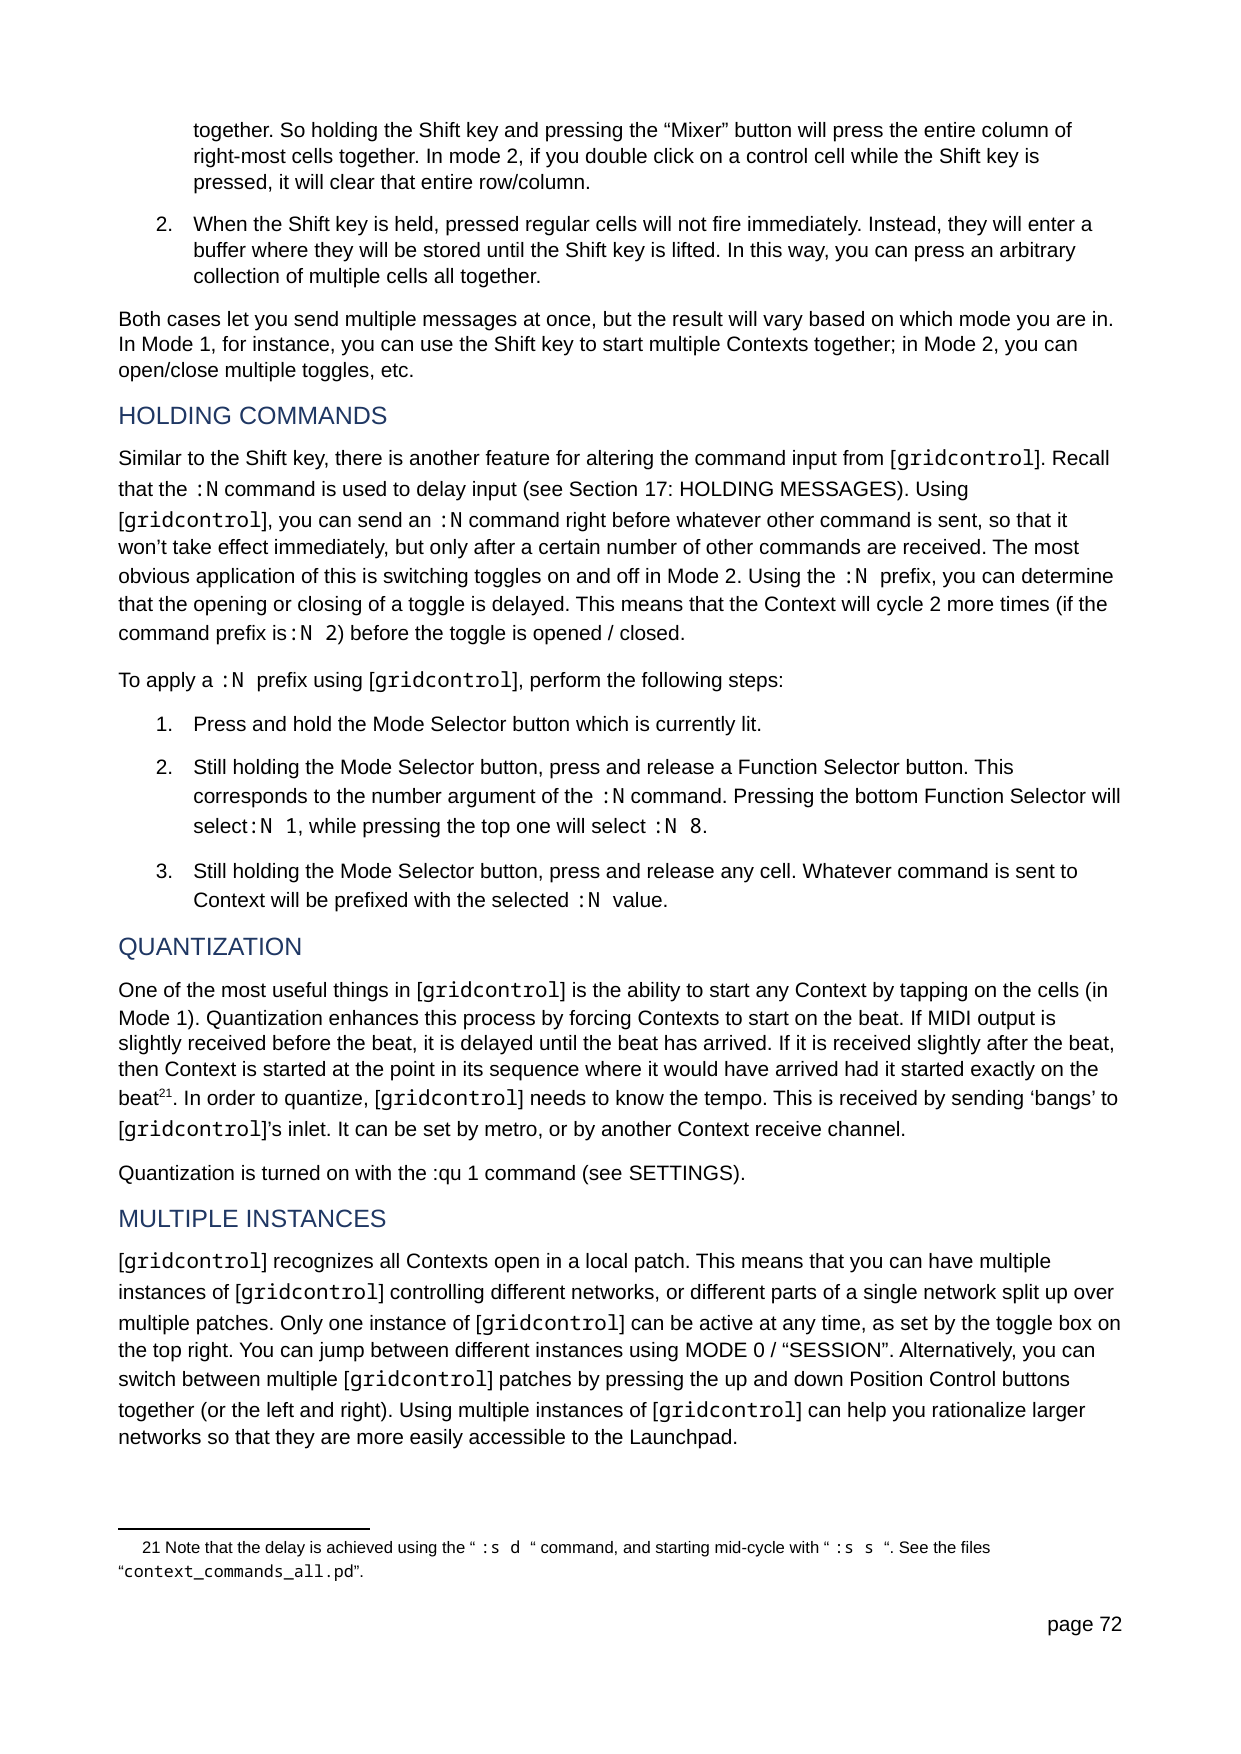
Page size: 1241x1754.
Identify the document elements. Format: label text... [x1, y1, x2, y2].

subtitle HOLDING COMMANDS [118, 401, 1122, 429]
list Still holding the Mode Selector button, press and release a Function Selector button. This corresponds to the number argument of the :N command. Pressing the bottom Function Selector will select:N 1, while pressing the top one will select :N 8. [156, 755, 1122, 840]
text Both cases let you send multiple messages at once, but the result will vary based on which mode you are in. In Mode 1, for instance, you can use the Shift key to start multiple Contexts together; in Mode 2, you can open/close multiple toggles, etc. [118, 306, 1122, 382]
text Quantization is turned on with the :qu 1 command (see SETTINGS). [118, 1161, 1122, 1185]
text To apply a :N prefix using [gridcontrol], perform the following steps: [118, 665, 1122, 693]
text Similar to the Shift key, there is another feature for altering the command input from [gridcontrol]. Recall that the :N command is used to delay input (see Section 17: HOLDING MESSAGES). Using [gridcontrol], you can send an :N command right before whatever other command is sent, so that it won’t take effect immediately, but only after a certain number of other commands are received. The most obvious application of this is switching toggles on and off in Mode 2. Using the :N prefix, you can determine that the opening or closing of a toggle is delayed. This means that the Context will cycle 2 more times (if the command prefix is:N 2) before the toggle is opened / closed. [118, 443, 1122, 646]
subtitle MULTIPLE INSTANCES [118, 1203, 1122, 1232]
list Press and hold the Mode Selector button which is currently lit. [156, 712, 1122, 736]
text [gridcontrol] recognizes all Contexts open in a local patch. This means that you can have multiple instances of [gridcontrol] controlling different networks, or different parts of a single network split up over multiple patches. Only one instance of [gridcontrol] can be active at any time, as set by the toggle box on the top right. You can jump between different instances using MODE 0 / “SESSION”. Alternatively, you can switch between multiple [gridcontrol] patches by pressing the up and down Position Control buttons together (or the left and right). Using multiple instances of [gridcontrol] can help you rationalize larger networks so that they are more easily accessible to the Launchpad. [118, 1246, 1122, 1449]
list Still holding the Mode Selector button, press and release any cell. Whatever command is sent to Context will be prefixed with the selected :N value. [156, 859, 1122, 913]
list When the Shift key is held, pressed regular cells will not fire immediately. Instead, they will enter a buffer where they will be stored until the Shift key is lifted. In this way, you can press an arbitrary collection of multiple cells all together. [156, 212, 1122, 288]
text One of the most useful things in [gridcontrol] is the ability to start any Context by tapping on the cells (in Mode 1). Quantization enhances this process by forcing Contexts to start on the beat. If MIDI output is slightly received before the beat, it is delayed until the beat has arrived. If it is received slightly after the beat, then Context is started at the point in its sequence where it would have arrived had it started exactly on the beat. In order to quantize, [gridcontrol] needs to know the tempo. This is received by sending ‘bangs’ to [gridcontrol]’s inlet. It can be set by metro, or by another Context receive channel. [118, 975, 1122, 1142]
list together. So holding the Shift key and pressing the “Mixer” button will press the entire column of right-most cells together. In mode 2, if you double click on a control cell while the Shift key is pressed, it will clear that entire row/column. [156, 118, 1122, 194]
text Note that the delay is achieved using the “ :s d “ command, and starting mid-cycle with “ :s s “. See the files “context_commands_all.pd”. [118, 1535, 1122, 1582]
subtitle QUANTIZATION [118, 932, 1122, 961]
